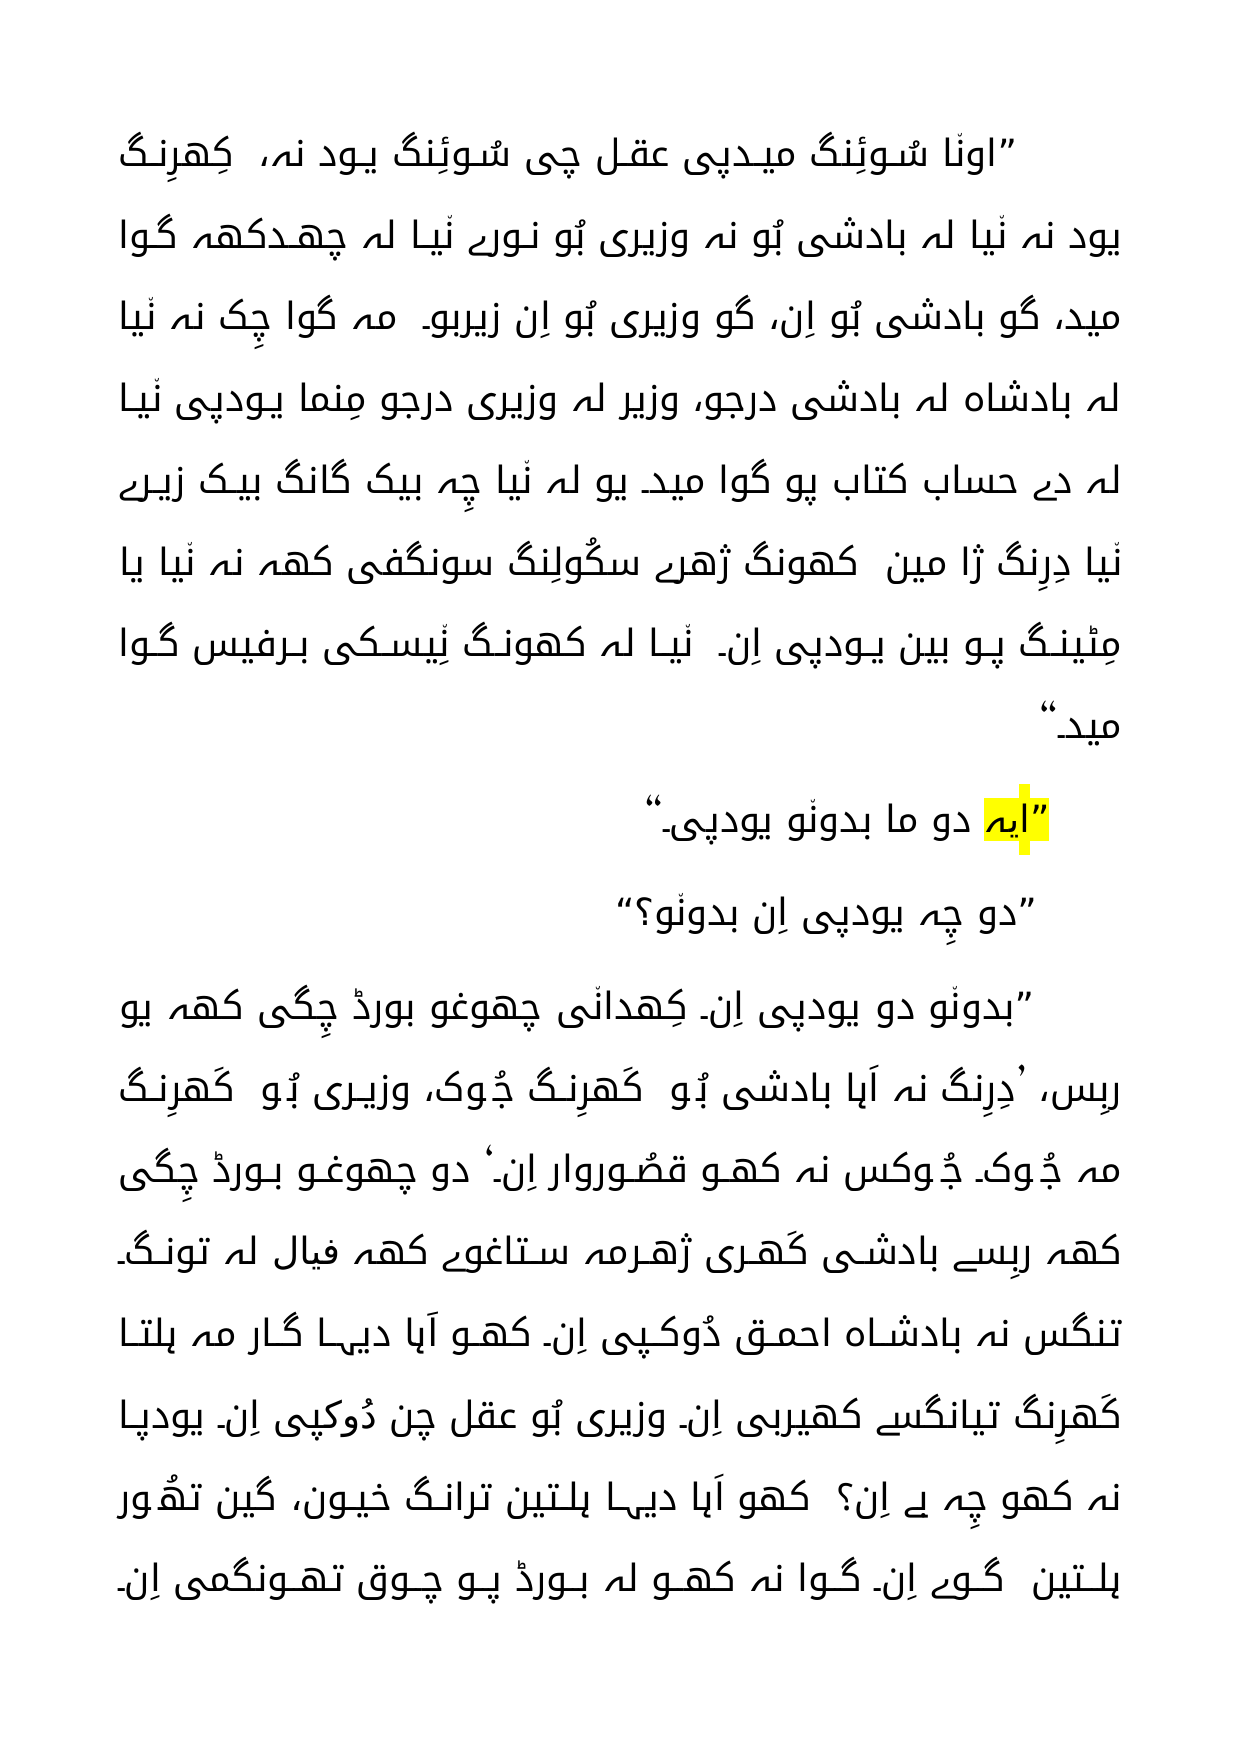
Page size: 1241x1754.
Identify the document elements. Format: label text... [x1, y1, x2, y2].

text ”ایہ دو ما بدون٘و یودپی۔“ [118, 784, 1122, 855]
text ”دو چِہ یودپی اِن بدون٘و؟“ [118, 878, 1122, 949]
text ”بدون٘و دو یودپی اِن۔ کِھدان٘ی چھوغو بورڈ چِگی کھہ یو ربِس، ’دِرِنگ نہ اَہا بادشی بُو کَھرِنگ جُوک، وزیری بُو کَھرِنگ مہ جُوک۔ جُوکس نہ کھو قصُوروار اِن۔‘ دو چھوغو بورڈ چِگی کھہ ربِسے بادشی کَھری ژھرمہ ستاغوے کھہ فیال لہ تونگ۔ تنگس نہ بادشاہ احمق دُوکپی اِن۔ کھو اَہا دیہا گار مہ ہلتا کَھرِنگ تیانگسے کھیربی اِن۔ وزیری بُو عقل چن دُوکپی اِن۔ یودپا نہ کھو چِہ بے اِن؟ کھو اَہا دیہا ہلتین ترانگ خیون، گین تھُور ہلتین گوے اِن۔ گوا نہ کھو لہ بورڈ پو چوق تھونگمی اِن۔ [118, 971, 1122, 1615]
text ”اون٘ا سُوئِنگ میدپی عقل چی سُوئِنگ یود نہ، کِھرِنگ یود نہ ن٘یا لہ بادشی بُو نہ وزیری بُو نورے ن٘یا لہ چھدکھہ گوا مید، گو بادشی بُو اِن، گو وزیری بُو اِن زیربو۔ مہ گوا چِک نہ ن٘یا لہ بادشاہ لہ بادشی درجو، وزیر لہ وزیری درجو مِنما یودپی ن٘یا لہ دے حساب کتاب پو گوا مید۔ یو لہ ن٘یا چِہ بیک گانگ بیک زیرے ن٘یا دِرِنگ ژا مین کھونگ ژھرے سکُولِنگ سونگفی کھہ نہ ن٘یا یا مِٹینگ پو بین یودپی اِن۔ ن٘یا لہ کھونگ نِ٘یسکی برفیس گوا مید۔“ [118, 118, 1122, 762]
